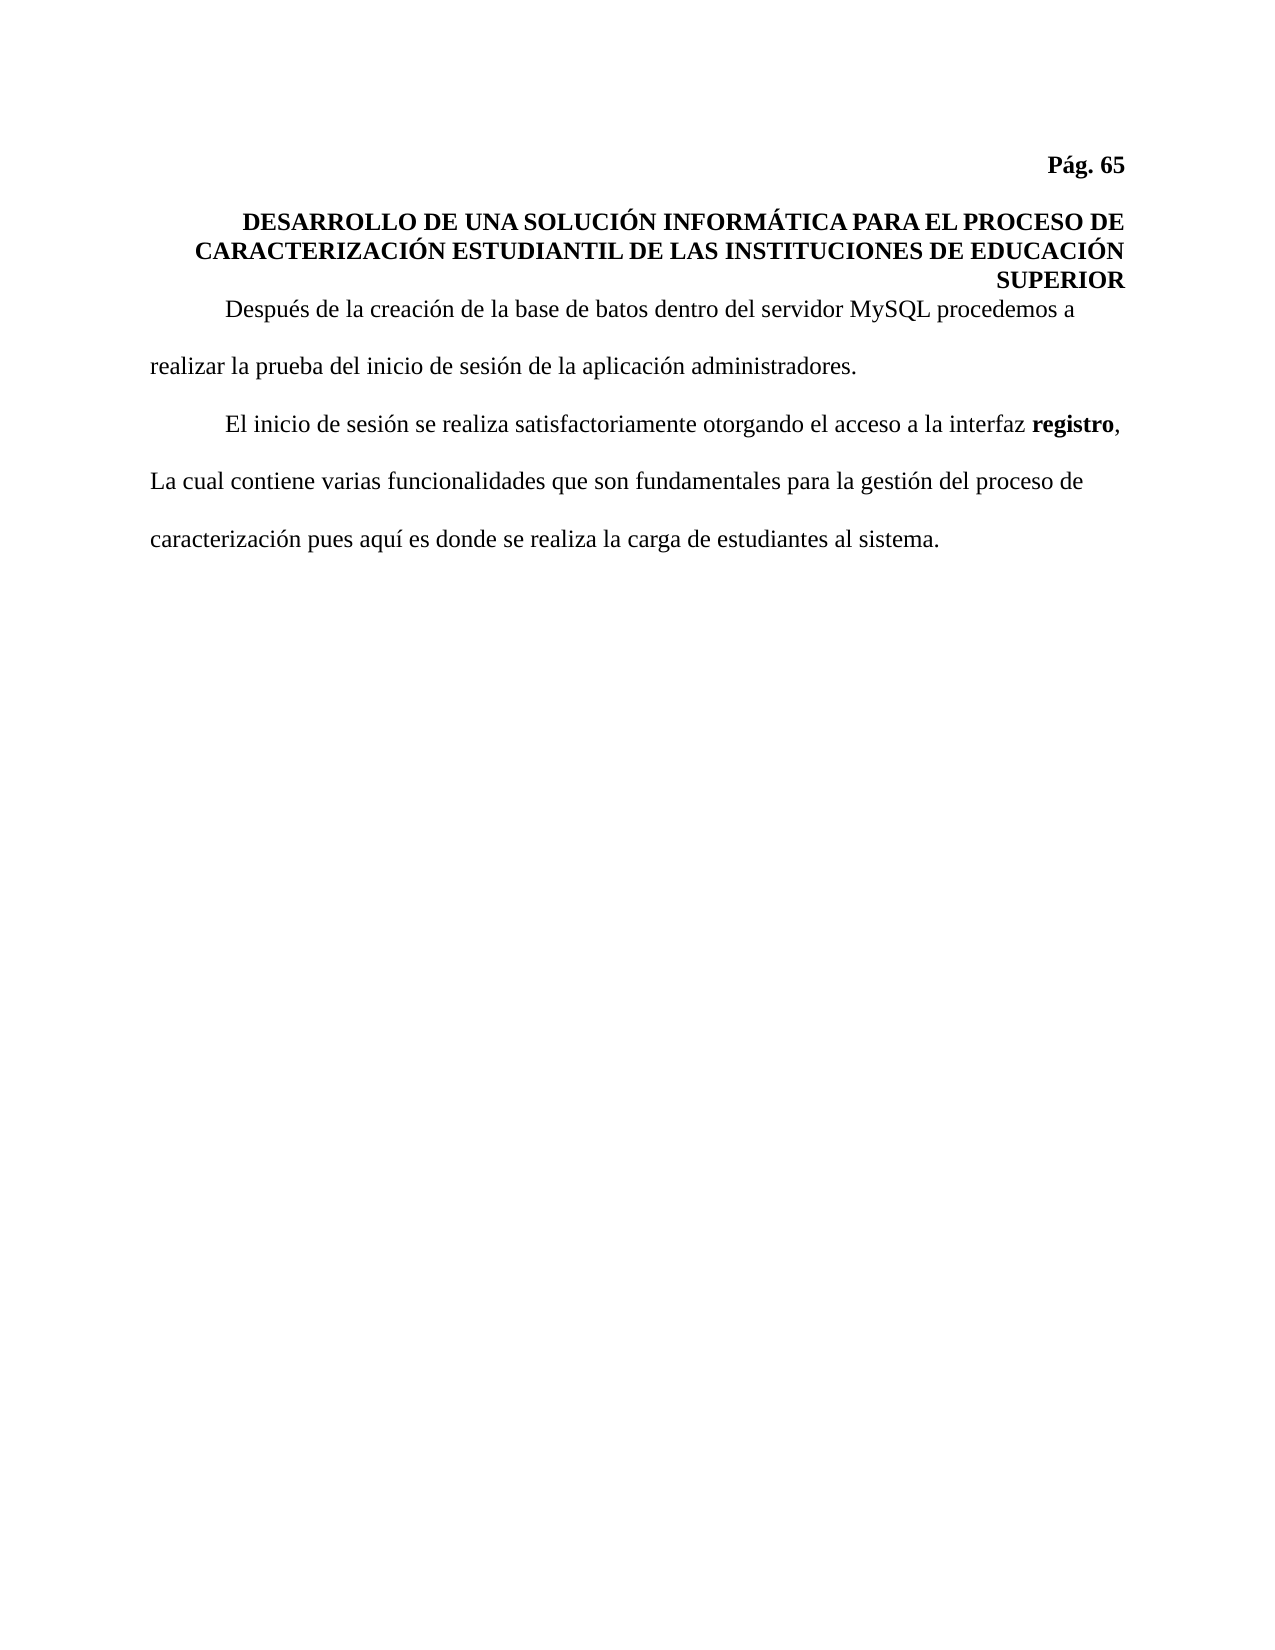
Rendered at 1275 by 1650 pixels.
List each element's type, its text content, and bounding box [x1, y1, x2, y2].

text El inicio de sesión se realiza satisfactoriamente otorgando el acceso a la interfaz registro, La cual contiene varias funcionalidades que son fundamentales para la gestión del proceso de caracterización pues aquí es donde se realiza la carga de estudiantes al sistema. [150, 409, 1125, 552]
text Después de la creación de la base de batos dentro del servidor MySQL procedemos a realizar la prueba del inicio de sesión de la aplicación administradores. [150, 294, 1125, 380]
